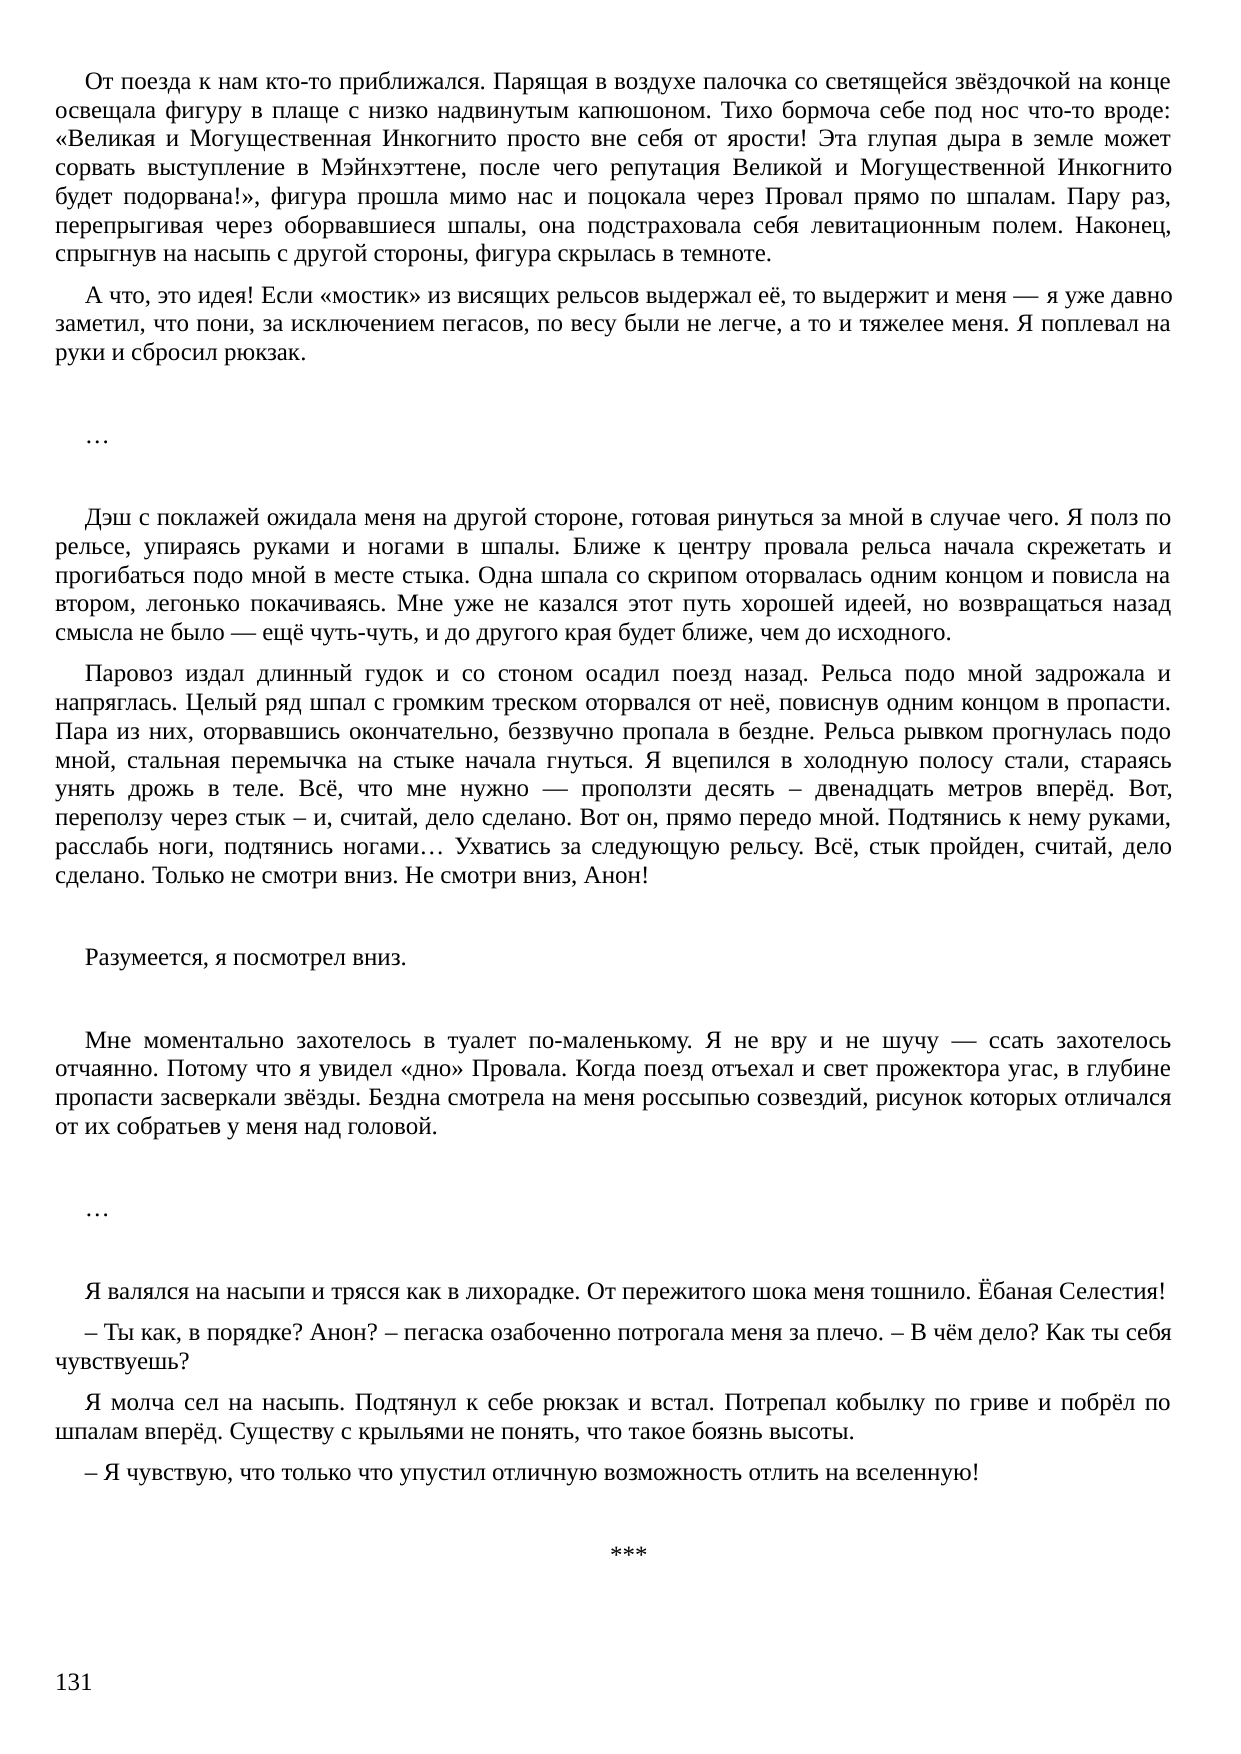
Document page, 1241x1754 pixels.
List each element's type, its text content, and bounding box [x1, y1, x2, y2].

text Я молча сел на насыпь. Подтянул к себе рюкзак и встал. Потрепал кобылку по гриве и побрёл по шпалам вперёд. Существу с крыльями не понять, что такое боязнь высоты. [55, 1387, 1173, 1445]
text *** [55, 1540, 1173, 1568]
text Разумеется, я посмотрел вниз. [55, 942, 1173, 971]
text От поезда к нам кто-то приближался. Парящая в воздухе палочка со светящейся звёздочкой на конце освещала фигуру в плаще с низко надвинутым капюшоном. Тихо бормоча себе под нос что-то вроде: «Великая и Могущественная Инкогнито просто вне себя от ярости! Эта глупая дыра в земле может сорвать выступление в Мэйнхэттене, после чего репутация Великой и Могущественной Инкогнито будет подорвана!», фигура прошла мимо нас и поцокала через Провал прямо по шпалам. Пару раз, перепрыгивая через оборвавшиеся шпалы, она подстраховала себя левитационным полем. Наконец, спрыгнув на насыпь с другой стороны, фигура скрылась в темноте. [55, 66, 1173, 267]
text – Ты как, в порядке? Анон? – пегаска озабоченно потрогала меня за плечо. – В чём дело? Как ты себя чувствуешь? [55, 1317, 1173, 1375]
text Я валялся на насыпи и трясся как в лихорадке. От пережитого шока меня тошнило. Ёбаная Селестия! [55, 1276, 1173, 1305]
text … [55, 420, 1173, 448]
text Мне моментально захотелось в туалет по-маленькому. Я не вру и не шучу — ссать захотелось отчаянно. Потому что я увидел «дно» Провала. Когда поезд отъехал и свет прожектора угас, в глубине пропасти засверкали звёзды. Бездна смотрела на меня россыпью созвездий, рисунок которых отличался от их собратьев у меня над головой. [55, 1025, 1173, 1140]
text А что, это идея! Если «мостик» из висящих рельсов выдержал её, то выдержит и меня — я уже давно заметил, что пони, за исключением пегасов, по весу были не легче, а то и тяжелее меня. Я поплевал на руки и сбросил рюкзак. [55, 280, 1173, 366]
text – Я чувствую, что только что упустил отличную возможность отлить на вселенную! [55, 1457, 1173, 1486]
text … [55, 1193, 1173, 1222]
text Паровоз издал длинный гудок и со стоном осадил поезд назад. Рельса подо мной задрожала и напряглась. Целый ряд шпал с громким треском оторвался от неё, повиснув одним концом в пропасти. Пара из них, оторвавшись окончательно, беззвучно пропала в бездне. Рельса рывком прогнулась подо мной, стальная перемычка на стыке начала гнуться. Я вцепился в холодную полосу стали, стараясь унять дрожь в теле. Всё, что мне нужно — проползти десять – двенадцать метров вперёд. Вот, переползу через стык – и, считай, дело сделано. Вот он, прямо передо мной. Подтянись к нему руками, расслабь ноги, подтянись ногами… Ухватись за следующую рельсу. Всё, стык пройден, считай, дело сделано. Только не смотри вниз. Не смотри вниз, Анон! [55, 658, 1173, 888]
text Дэш с поклажей ожидала меня на другой стороне, готовая ринуться за мной в случае чего. Я полз по рельсе, упираясь руками и ногами в шпалы. Ближе к центру провала рельса начала скрежетать и прогибаться подо мной в месте стыка. Одна шпала со скрипом оторвалась одним концом и повисла на втором, легонько покачиваясь. Мне уже не казался этот путь хорошей идеей, но возвращаться назад смысла не было — ещё чуть-чуть, и до другого края будет ближе, чем до исходного. [55, 502, 1173, 646]
